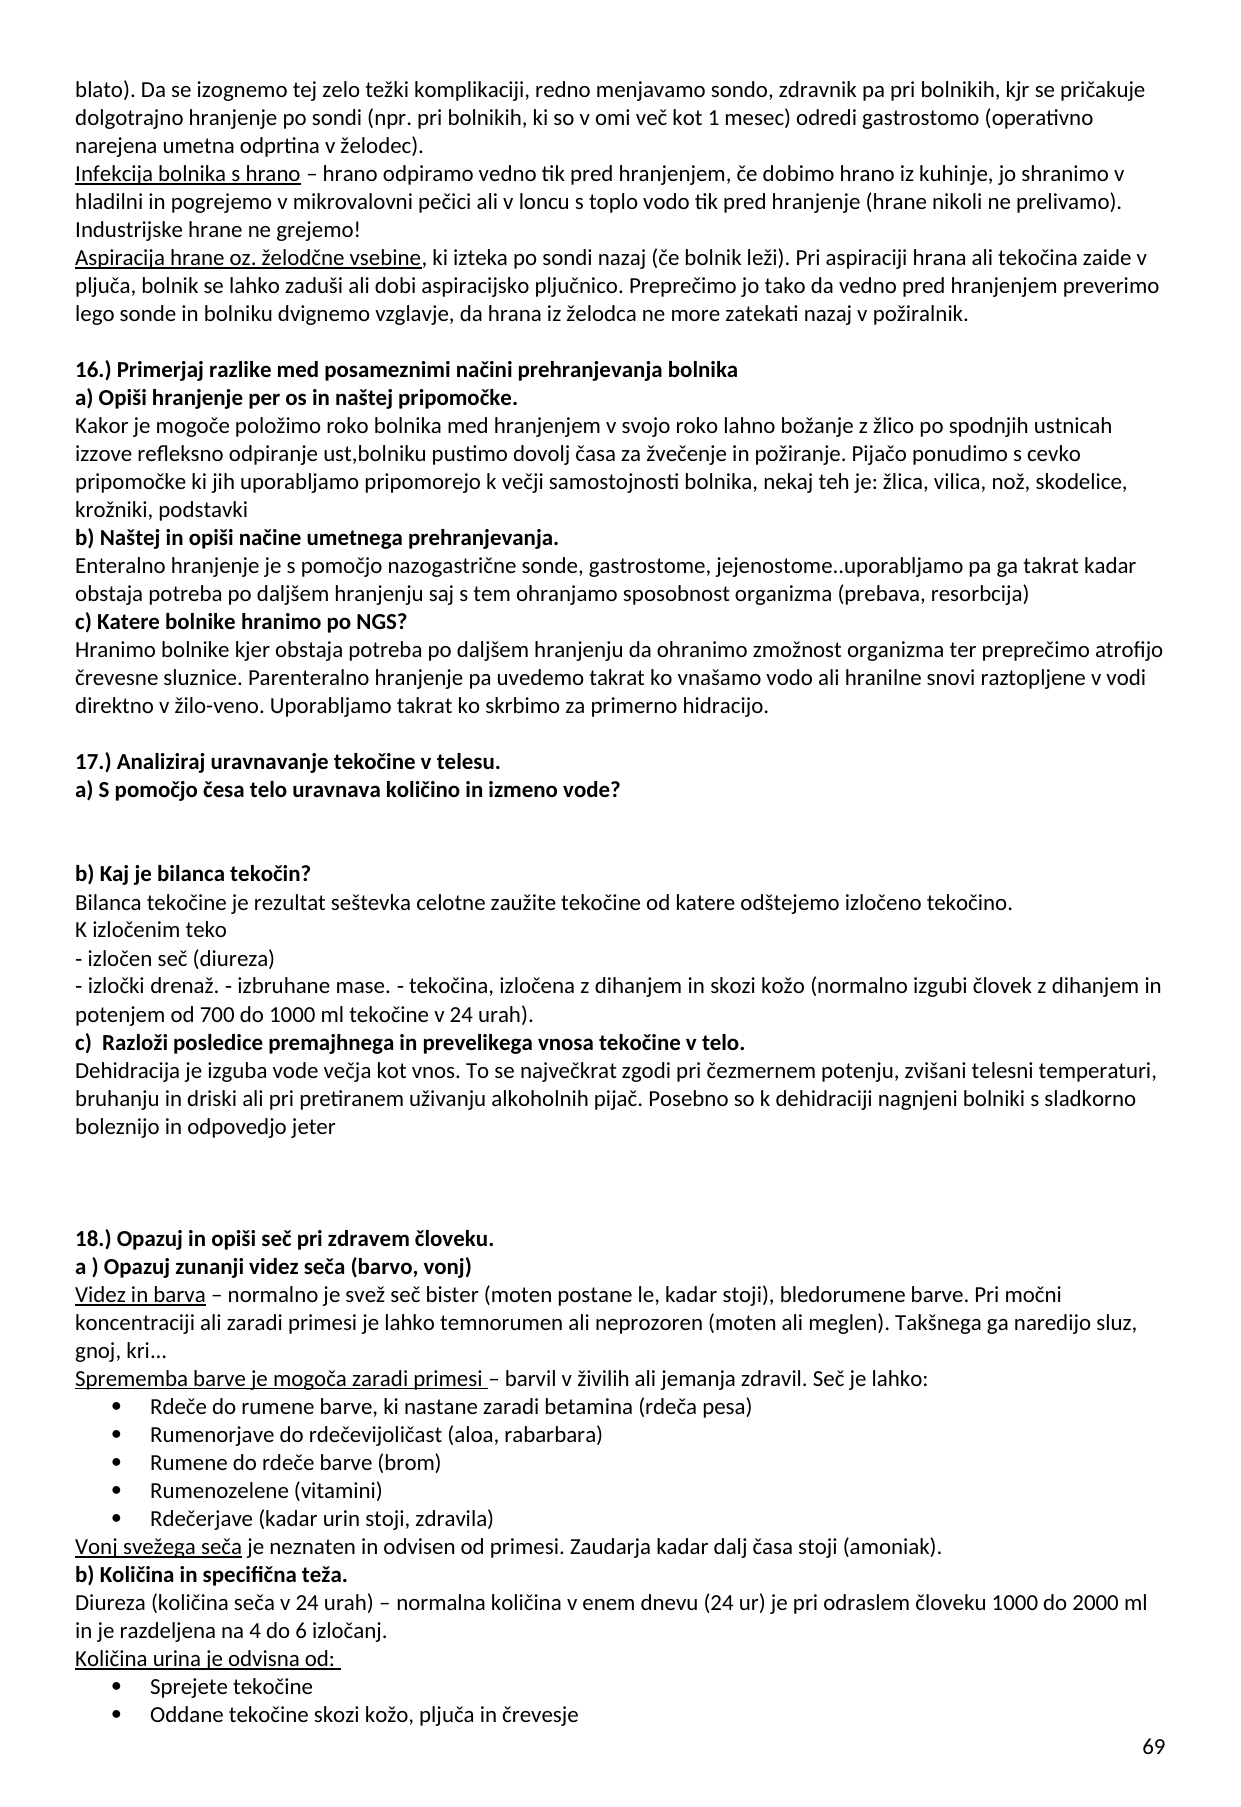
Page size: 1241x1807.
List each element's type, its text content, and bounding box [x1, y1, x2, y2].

text K izločenim teko [75, 916, 1165, 944]
text Količina urina je odvisna od: [75, 1644, 1165, 1672]
list Rdeče do rumene barve, ki nastane zaradi betamina (rdeča pesa) [112, 1392, 1165, 1420]
text a) Opiši hranjenje per os in naštej pripomočke. [75, 383, 1165, 411]
text a) S pomočjo česa telo uravnava količino in izmeno vode? [75, 776, 1165, 803]
text ‐ izločen seč (diureza) [75, 944, 1165, 972]
list Rdečerjave (kadar urin stoji, zdravila) [112, 1504, 1165, 1532]
text 16.) Primerjaj razlike med posameznimi načini prehranjevanja bolnika [75, 355, 1165, 383]
text Bilanca tekočine je rezultat seštevka celotne zaužite tekočine od katere odštejemo izločeno tekočino. [75, 888, 1165, 916]
text ‐ izločki drenaž. ‐ izbruhane mase. ‐ tekočina, izločena z dihanjem in skozi kožo (normalno izgubi človek z dihanjem in potenjem od 700 do 1000 ml tekočine v 24 urah). [75, 972, 1165, 1028]
text Videz in barva – normalno je svež seč bister (moten postane le, kadar stoji), bledorumene barve. Pri močni koncentraciji ali zaradi primesi je lahko temnorumen ali neprozoren (moten ali meglen). Takšnega ga naredijo sluz, gnoj, kri... [75, 1280, 1165, 1364]
list Rumenorjave do rdečevijoličast (aloa, rabarbara) [112, 1420, 1165, 1448]
text Diureza (količina seča v 24 urah) – normalna količina v enem dnevu (24 ur) je pri odraslem človeku 1000 do 2000 ml in je razdeljena na 4 do 6 izločanj. [75, 1588, 1165, 1644]
text 17.) Analiziraj uravnavanje tekočine v telesu. [75, 747, 1165, 776]
text b) Naštej in opiši načine umetnega prehranjevanja. [75, 523, 1165, 551]
list Rumenozelene (vitamini) [112, 1476, 1165, 1504]
text c) Katere bolnike hranimo po NGS? [75, 607, 1165, 635]
text Hranimo bolnike kjer obstaja potreba po daljšem hranjenju da ohranimo zmožnost organizma ter preprečimo atrofijo črevesne sluznice. Parenteralno hranjenje pa uvedemo takrat ko vnašamo vodo ali hranilne snovi raztopljene v vodi direktno v žilo-veno. Uporabljamo takrat ko skrbimo za primerno hidracijo. [75, 635, 1165, 719]
list Oddane tekočine skozi kožo, pljuča in črevesje [112, 1700, 1165, 1728]
text b) Količina in specifična teža. [75, 1560, 1165, 1588]
text c) Razloži posledice premajhnega in prevelikega vnosa tekočine v telo. [75, 1028, 1165, 1056]
text Aspiracija hrane oz. želodčne vsebine, ki izteka po sondi nazaj (če bolnik leži). Pri aspiraciji hrana ali tekočina zaide v pljuča, bolnik se lahko zaduši ali dobi aspiracijsko pljučnico. Preprečimo jo tako da vedno pred hranjenjem preverimo lego sonde in bolniku dvignemo vzglavje, da hrana iz želodca ne more zatekati nazaj v požiralnik. [75, 243, 1165, 327]
text Enteralno hranjenje je s pomočjo nazogastrične sonde, gastrostome, jejenostome..uporabljamo pa ga takrat kadar obstaja potreba po daljšem hranjenju saj s tem ohranjamo sposobnost organizma (prebava, resorbcija) [75, 551, 1165, 607]
text Vonj svežega seča je neznaten in odvisen od primesi. Zaudarja kadar dalj časa stoji (amoniak). [75, 1532, 1165, 1560]
list Rumene do rdeče barve (brom) [112, 1448, 1165, 1476]
text Kakor je mogoče položimo roko bolnika med hranjenjem v svojo roko lahno božanje z žlico po spodnjih ustnicah izzove refleksno odpiranje ust,bolniku pustimo dovolj časa za žvečenje in požiranje. Pijačo ponudimo s cevko pripomočke ki jih uporabljamo pripomorejo k večji samostojnosti bolnika, nekaj teh je: žlica, vilica, nož, skodelice, krožniki, podstavki [75, 411, 1165, 523]
text Infekcija bolnika s hrano – hrano odpiramo vedno tik pred hranjenjem, če dobimo hrano iz kuhinje, jo shranimo v hladilni in pogrejemo v mikrovalovni pečici ali v loncu s toplo vodo tik pred hranjenje (hrane nikoli ne prelivamo). Industrijske hrane ne grejemo! [75, 159, 1165, 243]
text blato). Da se izognemo tej zelo težki komplikaciji, redno menjavamo sondo, zdravnik pa pri bolnikih, kjr se pričakuje dolgotrajno hranjenje po sondi (npr. pri bolnikih, ki so v omi več kot 1 mesec) odredi gastrostomo (operativno narejena umetna odprtina v želodec). [75, 75, 1165, 159]
text a ) Opazuj zunanji videz seča (barvo, vonj) [75, 1252, 1165, 1280]
list Sprejete tekočine [112, 1672, 1165, 1700]
text Sprememba barve je mogoča zaradi primesi – barvil v živilih ali jemanja zdravil. Seč je lahko: [75, 1364, 1165, 1392]
text b) Kaj je bilanca tekočin? [75, 859, 1165, 888]
text 18.) Opazuj in opiši seč pri zdravem človeku. [75, 1224, 1165, 1252]
text Dehidracija je izguba vode večja kot vnos. To se največkrat zgodi pri čezmernem potenju, zvišani telesni temperaturi, bruhanju in driski ali pri pretiranem uživanju alkoholnih pijač. Posebno so k dehidraciji nagnjeni bolniki s sladkorno boleznijo in odpovedjo jeter [75, 1056, 1165, 1140]
